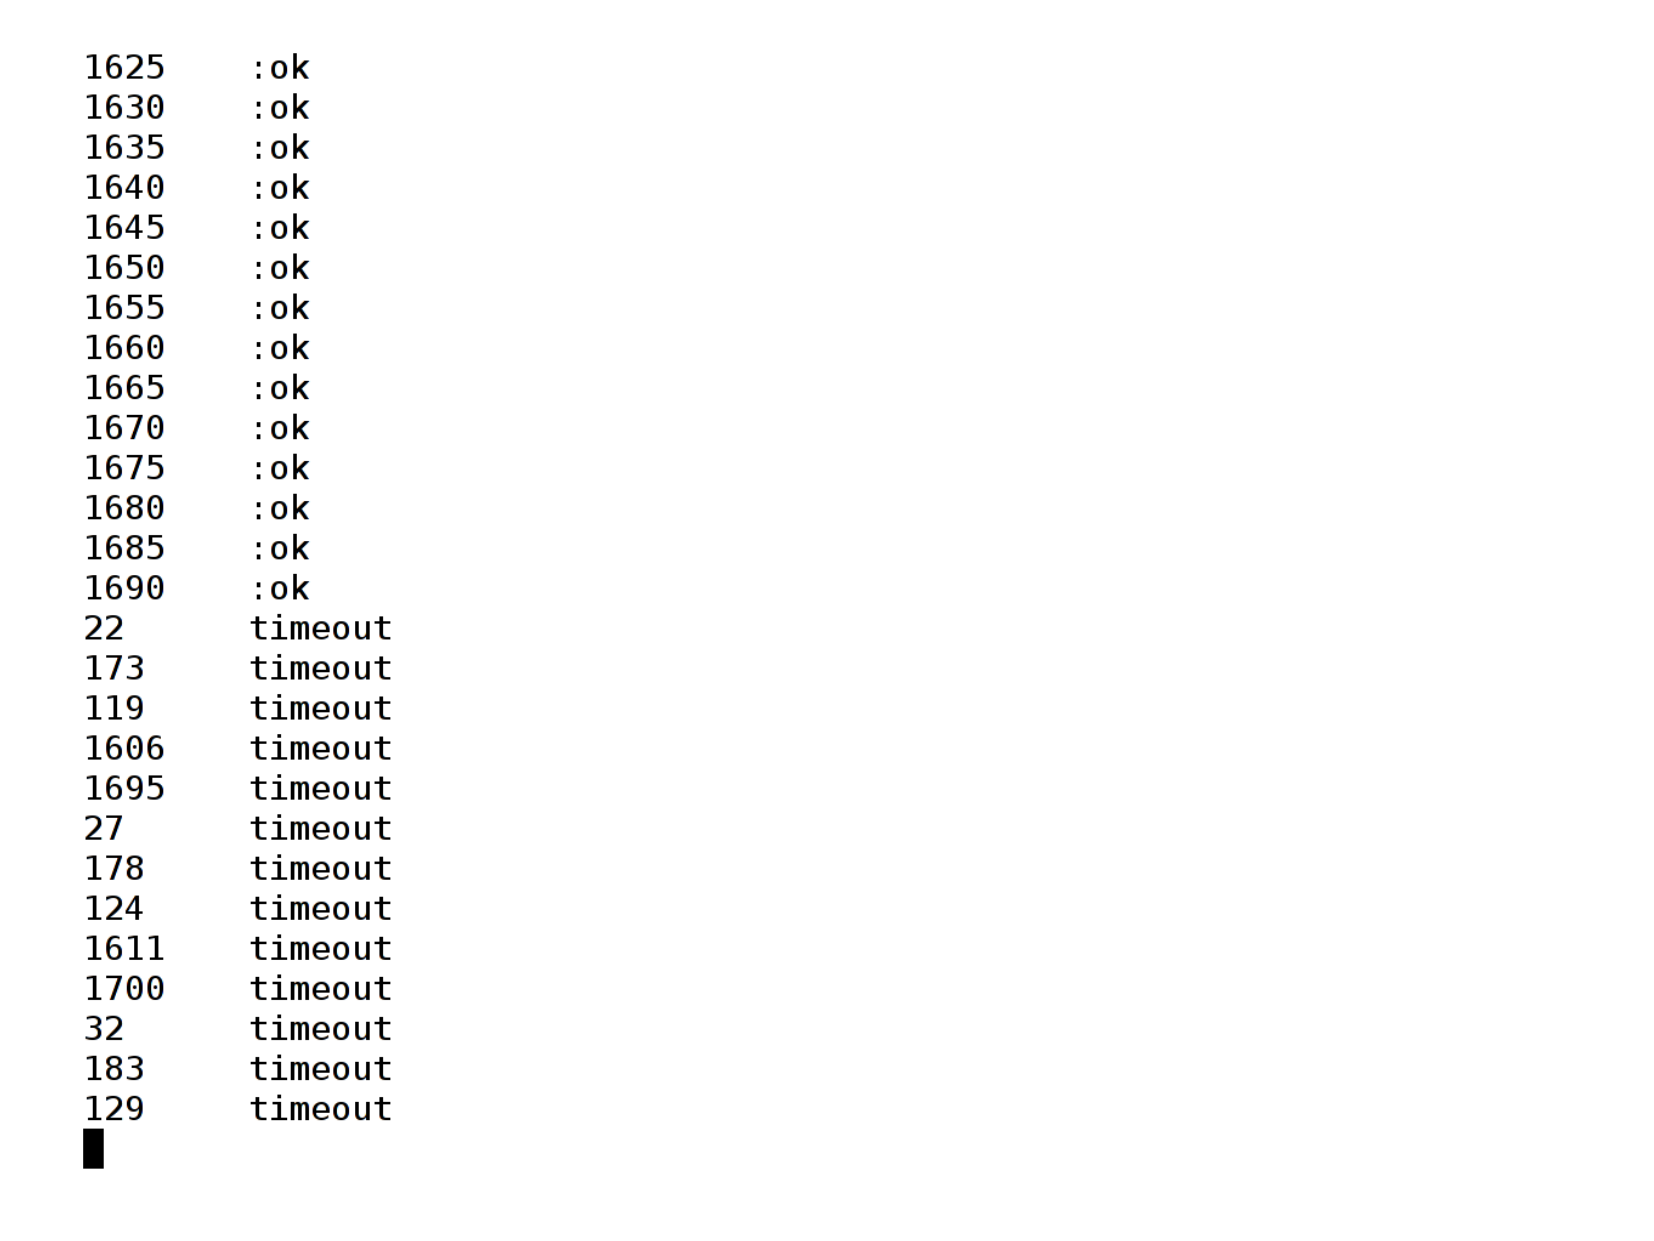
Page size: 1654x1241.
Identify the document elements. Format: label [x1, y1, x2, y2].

picture [82, 46, 1653, 1171]
